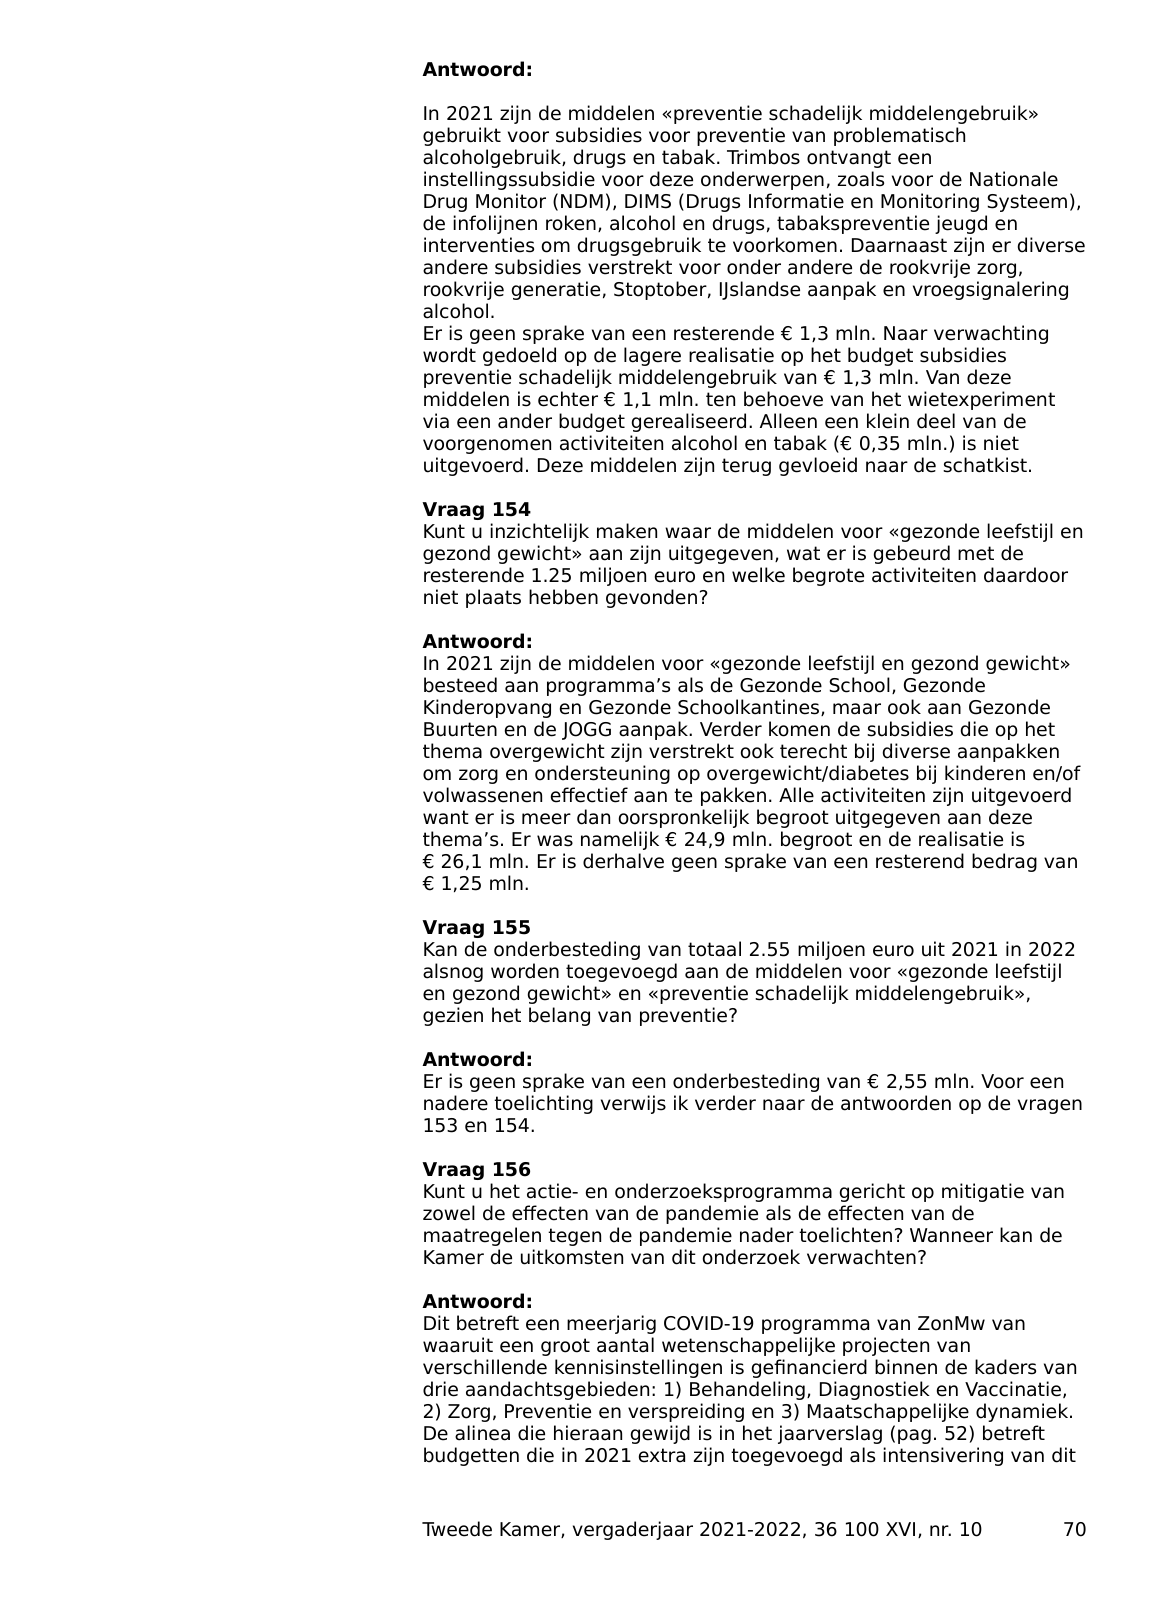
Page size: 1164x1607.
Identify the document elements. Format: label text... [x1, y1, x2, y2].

text Er is geen sprake van een resterende € 1,3 mln. Naar verwachting wordt gedoeld op de lagere realisatie op het budget subsidies preventie schadelijk middelengebruik van € 1,3 mln. Van deze middelen is echter € 1,1 mln. ten behoeve van het wietexperiment via een ander budget gerealiseerd. Alleen een klein deel van de voorgenomen activiteiten alcohol en tabak (€ 0,35 mln.) is niet uitgevoerd. Deze middelen zijn terug gevloeid naar de schatkist. [422, 323, 1087, 477]
subtitle Vraag 155 [422, 917, 1087, 939]
subtitle Antwoord: [422, 1049, 1087, 1071]
subtitle Antwoord: [422, 59, 1087, 81]
subtitle Antwoord: [422, 1291, 1087, 1313]
subtitle Vraag 156 [422, 1159, 1087, 1181]
text Kunt u het actie- en onderzoeksprogramma gericht op mitigatie van zowel de effecten van de pandemie als de effecten van de maatregelen tegen de pandemie nader toelichten? Wanneer kan de Kamer de uitkomsten van dit onderzoek verwachten? [422, 1181, 1087, 1269]
text In 2021 zijn de middelen «preventie schadelijk middelengebruik» gebruikt voor subsidies voor preventie van problematisch alcoholgebruik, drugs en tabak. Trimbos ontvangt een instellingssubsidie voor deze onderwerpen, zoals voor de Nationale Drug Monitor (NDM), DIMS (Drugs Informatie en Monitoring Systeem), de infolijnen roken, alcohol en drugs, tabakspreventie jeugd en interventies om drugsgebruik te voorkomen. Daarnaast zijn er diverse andere subsidies verstrekt voor onder andere de rookvrije zorg, rookvrije generatie, Stoptober, IJslandse aanpak en vroegsignalering alcohol. [422, 103, 1087, 323]
subtitle Antwoord: [422, 631, 1087, 653]
text Kunt u inzichtelijk maken waar de middelen voor «gezonde leefstijl en gezond gewicht» aan zijn uitgegeven, wat er is gebeurd met de resterende 1.25 miljoen euro en welke begrote activiteiten daardoor niet plaats hebben gevonden? [422, 521, 1087, 609]
text Dit betreft een meerjarig COVID-19 programma van ZonMw van waaruit een groot aantal wetenschappelijke projecten van verschillende kennisinstellingen is gefinancierd binnen de kaders van drie aandachtsgebieden: 1) Behandeling, Diagnostiek en Vaccinatie, 2) Zorg, Preventie en verspreiding en 3) Maatschappelijke dynamiek. De alinea die hieraan gewijd is in het jaarverslag (pag. 52) betreft budgetten die in 2021 extra zijn toegevoegd als intensivering van dit [422, 1313, 1087, 1467]
text Er is geen sprake van een onderbesteding van € 2,55 mln. Voor een nadere toelichting verwijs ik verder naar de antwoorden op de vragen 153 en 154. [422, 1071, 1087, 1137]
text In 2021 zijn de middelen voor «gezonde leefstijl en gezond gewicht» besteed aan programma’s als de Gezonde School, Gezonde Kinderopvang en Gezonde Schoolkantines, maar ook aan Gezonde Buurten en de JOGG aanpak. Verder komen de subsidies die op het thema overgewicht zijn verstrekt ook terecht bij diverse aanpakken om zorg en ondersteuning op overgewicht/diabetes bij kinderen en/of volwassenen effectief aan te pakken. Alle activiteiten zijn uitgevoerd want er is meer dan oorspronkelijk begroot uitgegeven aan deze thema’s. Er was namelijk € 24,9 mln. begroot en de realisatie is € 26,1 mln. Er is derhalve geen sprake van een resterend bedrag van € 1,25 mln. [422, 653, 1087, 895]
subtitle Vraag 154 [422, 499, 1087, 521]
text Kan de onderbesteding van totaal 2.55 miljoen euro uit 2021 in 2022 alsnog worden toegevoegd aan de middelen voor «gezonde leefstijl en gezond gewicht» en «preventie schadelijk middelengebruik», gezien het belang van preventie? [422, 939, 1087, 1027]
